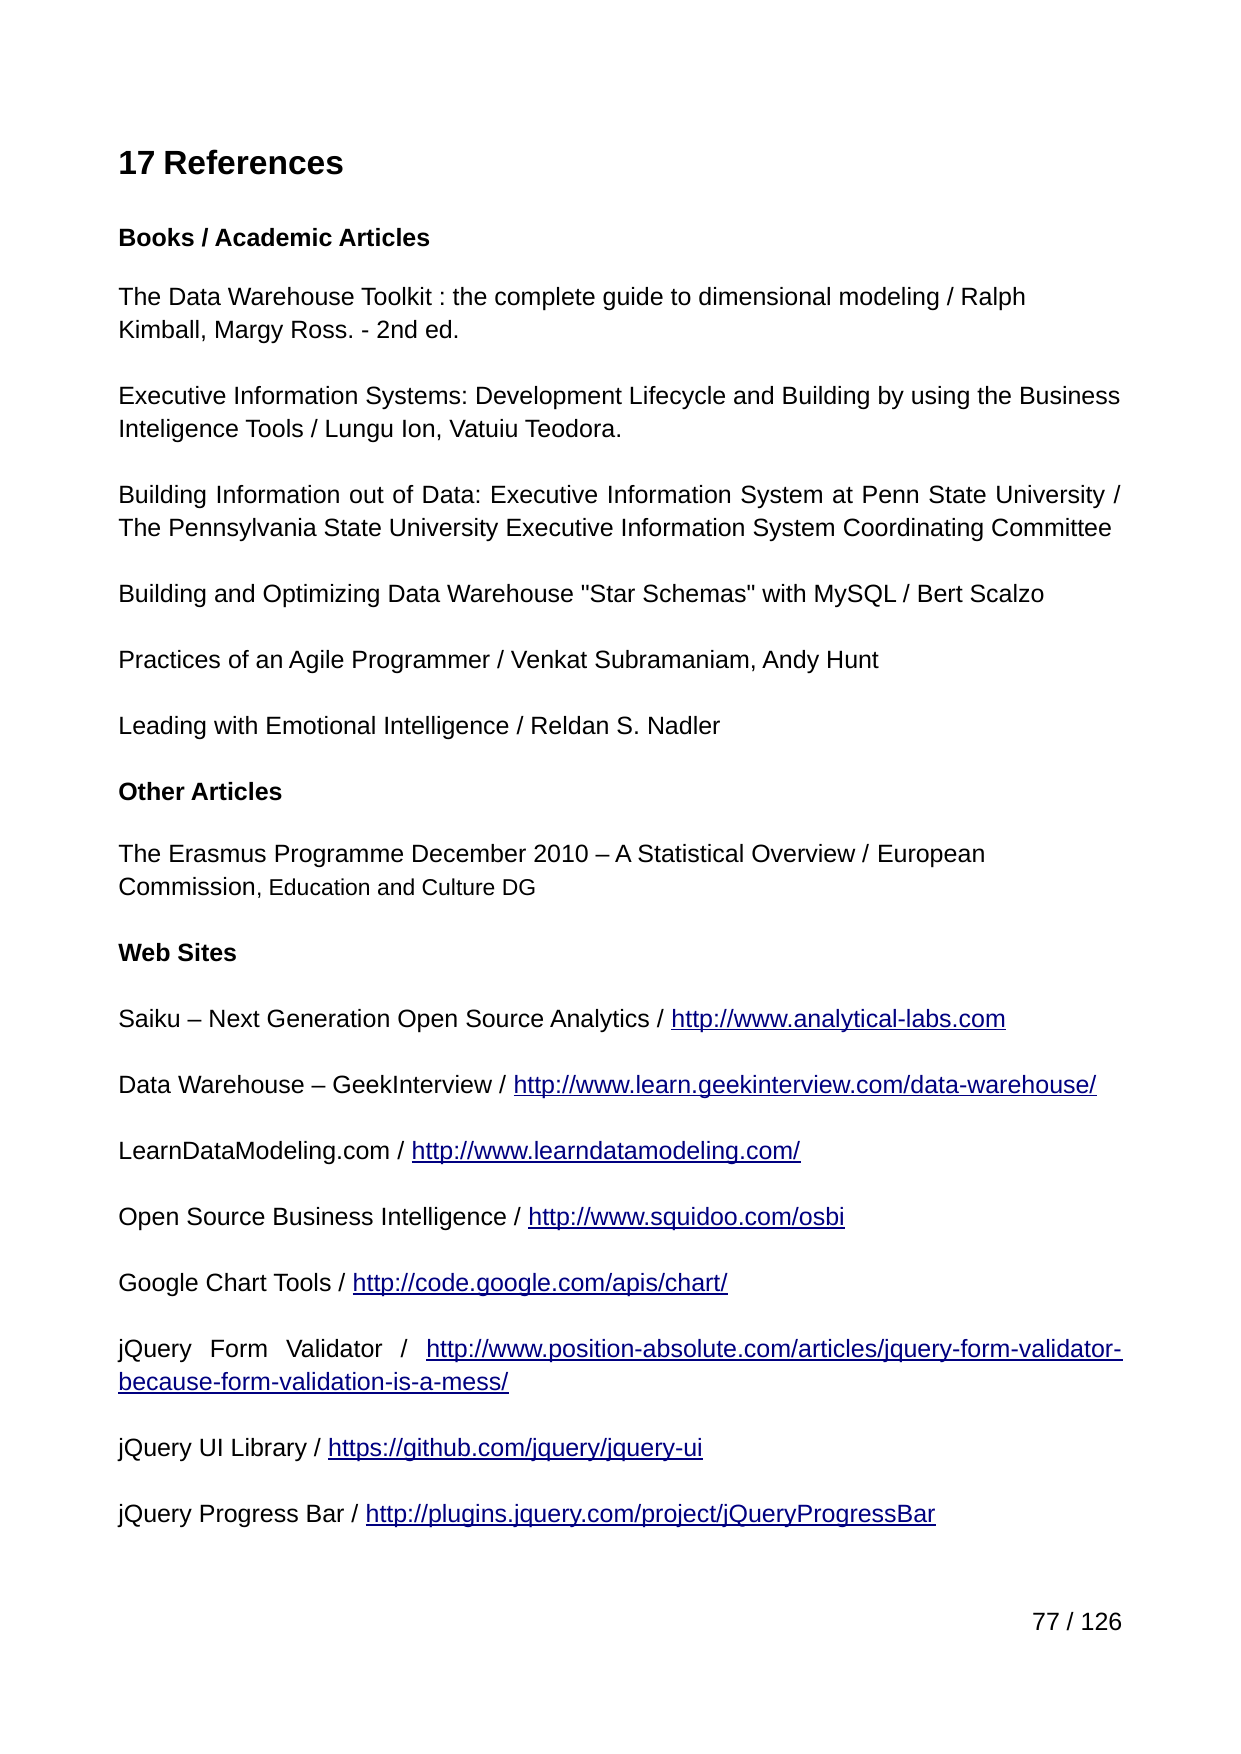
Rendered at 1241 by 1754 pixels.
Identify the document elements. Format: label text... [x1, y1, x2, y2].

text jQuery Progress Bar / http://plugins.jquery.com/project/jQueryProgressBar [118, 1499, 1122, 1528]
text jQuery Form Validator / http://www.position-absolute.com/articles/jquery-form-validator-because-form-validation-is-a-mess/ [118, 1334, 1122, 1429]
text Practices of an Agile Programmer / Venkat Subramaniam, Andy Hunt [118, 645, 1122, 674]
text LearnDataModeling.com / http://www.learndatamodeling.com/ [118, 1136, 1122, 1165]
text jQuery UI Library / https://github.com/jquery/jquery-ui [118, 1433, 1122, 1495]
subtitle References [118, 143, 1122, 182]
text Saiku – Next Generation Open Source Analytics / http://www.analytical-labs.com [118, 1004, 1122, 1033]
text The Data Warehouse Toolkit : the complete guide to dimensional modeling / Ralph Kimball, Margy Ross. - 2nd ed. [118, 282, 1122, 344]
text Open Source Business Intelligence / http://www.squidoo.com/osbi [118, 1202, 1122, 1231]
text Google Chart Tools / http://code.google.com/apis/chart/ [118, 1268, 1122, 1297]
text Leading with Emotional Intelligence / Reldan S. Nadler [118, 711, 1122, 740]
text Data Warehouse – GeekInterview / http://www.learn.geekinterview.com/data-warehouse/ [118, 1070, 1122, 1099]
text The Erasmus Programme December 2010 – A Statistical Overview / European Commission, Education and Culture DG [118, 839, 1122, 901]
text Executive Information Systems: Development Lifecycle and Building by using the Business Inteligence Tools / Lungu Ion, Vatuiu Teodora. [118, 381, 1122, 443]
text Other Articles [118, 777, 1122, 806]
text Books / Academic Articles [118, 223, 1122, 252]
text Web Sites [118, 938, 1122, 967]
text Building Information out of Data: Executive Information System at Penn State University / The Pennsylvania State University Executive Information System Coordinating Committee [118, 480, 1122, 542]
text Building and Optimizing Data Warehouse "Star Schemas" with MySQL / Bert Scalzo [118, 579, 1122, 608]
